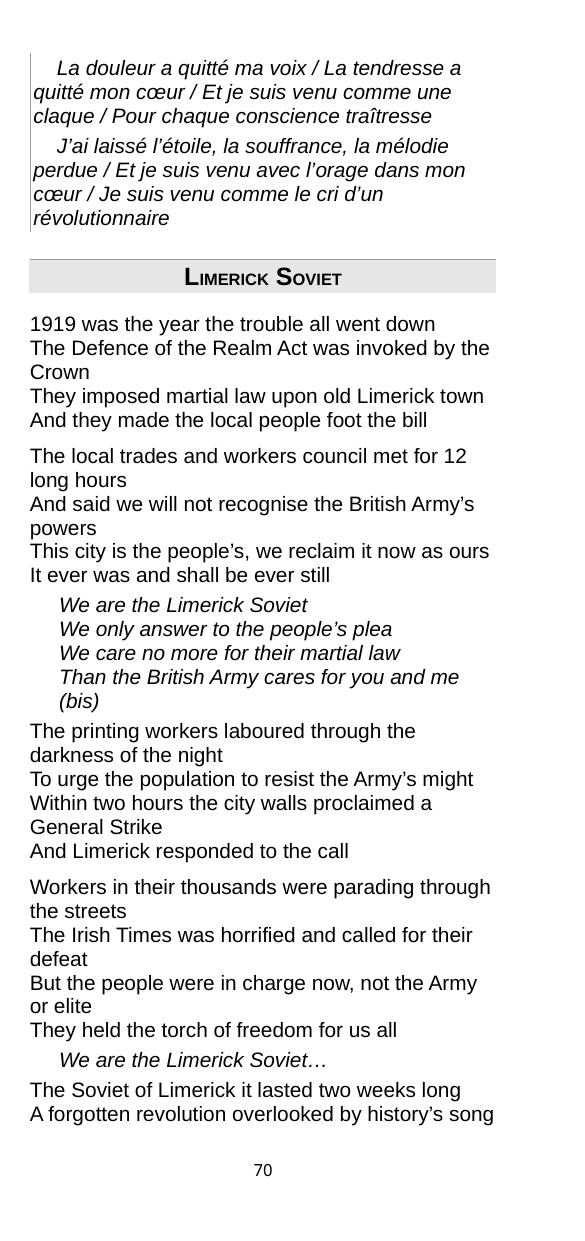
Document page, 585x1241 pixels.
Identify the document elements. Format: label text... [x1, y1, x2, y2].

subtitle Limerick Soviet [29, 260, 496, 293]
text Workers in their thousands were parading through the streets The Irish Times was horrified and called for their defeat But the people were in charge now, not the Army or elite They held the torch of freedom for us all [29, 874, 496, 1042]
text The local trades and workers council met for 12 long hours And said we will not recognise the British Army’s powers This city is the people’s, we reclaim it now as ours It ever was and shall be ever still [29, 443, 496, 587]
text J’ai laissé l’étoile, la souffrance, la mélodie perdue / Et je suis venu avec l’orage dans mon cœur / Je suis venu comme le cri d’un révolutionnaire [31, 131, 496, 232]
text The printing workers laboured through the darkness of the night To urge the population to resist the Army’s might Within two hours the city walls proclaimed a General Strike And Limerick responded to the call [29, 719, 496, 863]
text We are the Limerick Soviet We only answer to the people’s plea We care no more for their martial law Than the British Army cares for you and me (bis) [59, 593, 496, 713]
text 1919 was the year the trouble all went down The Defence of the Realm Act was invoked by the Crown They imposed martial law upon old Limerick town And they made the local people foot the bill [29, 312, 496, 432]
text La douleur a quitté ma voix / La tendresse a quitté mon cœur / Et je suis venu comme une claque / Pour chaque conscience traîtresse [31, 53, 496, 131]
text We are the Limerick Soviet… [59, 1048, 496, 1072]
text The Soviet of Limerick it lasted two weeks long A forgotten revolution overlooked by history’s song [29, 1078, 496, 1126]
